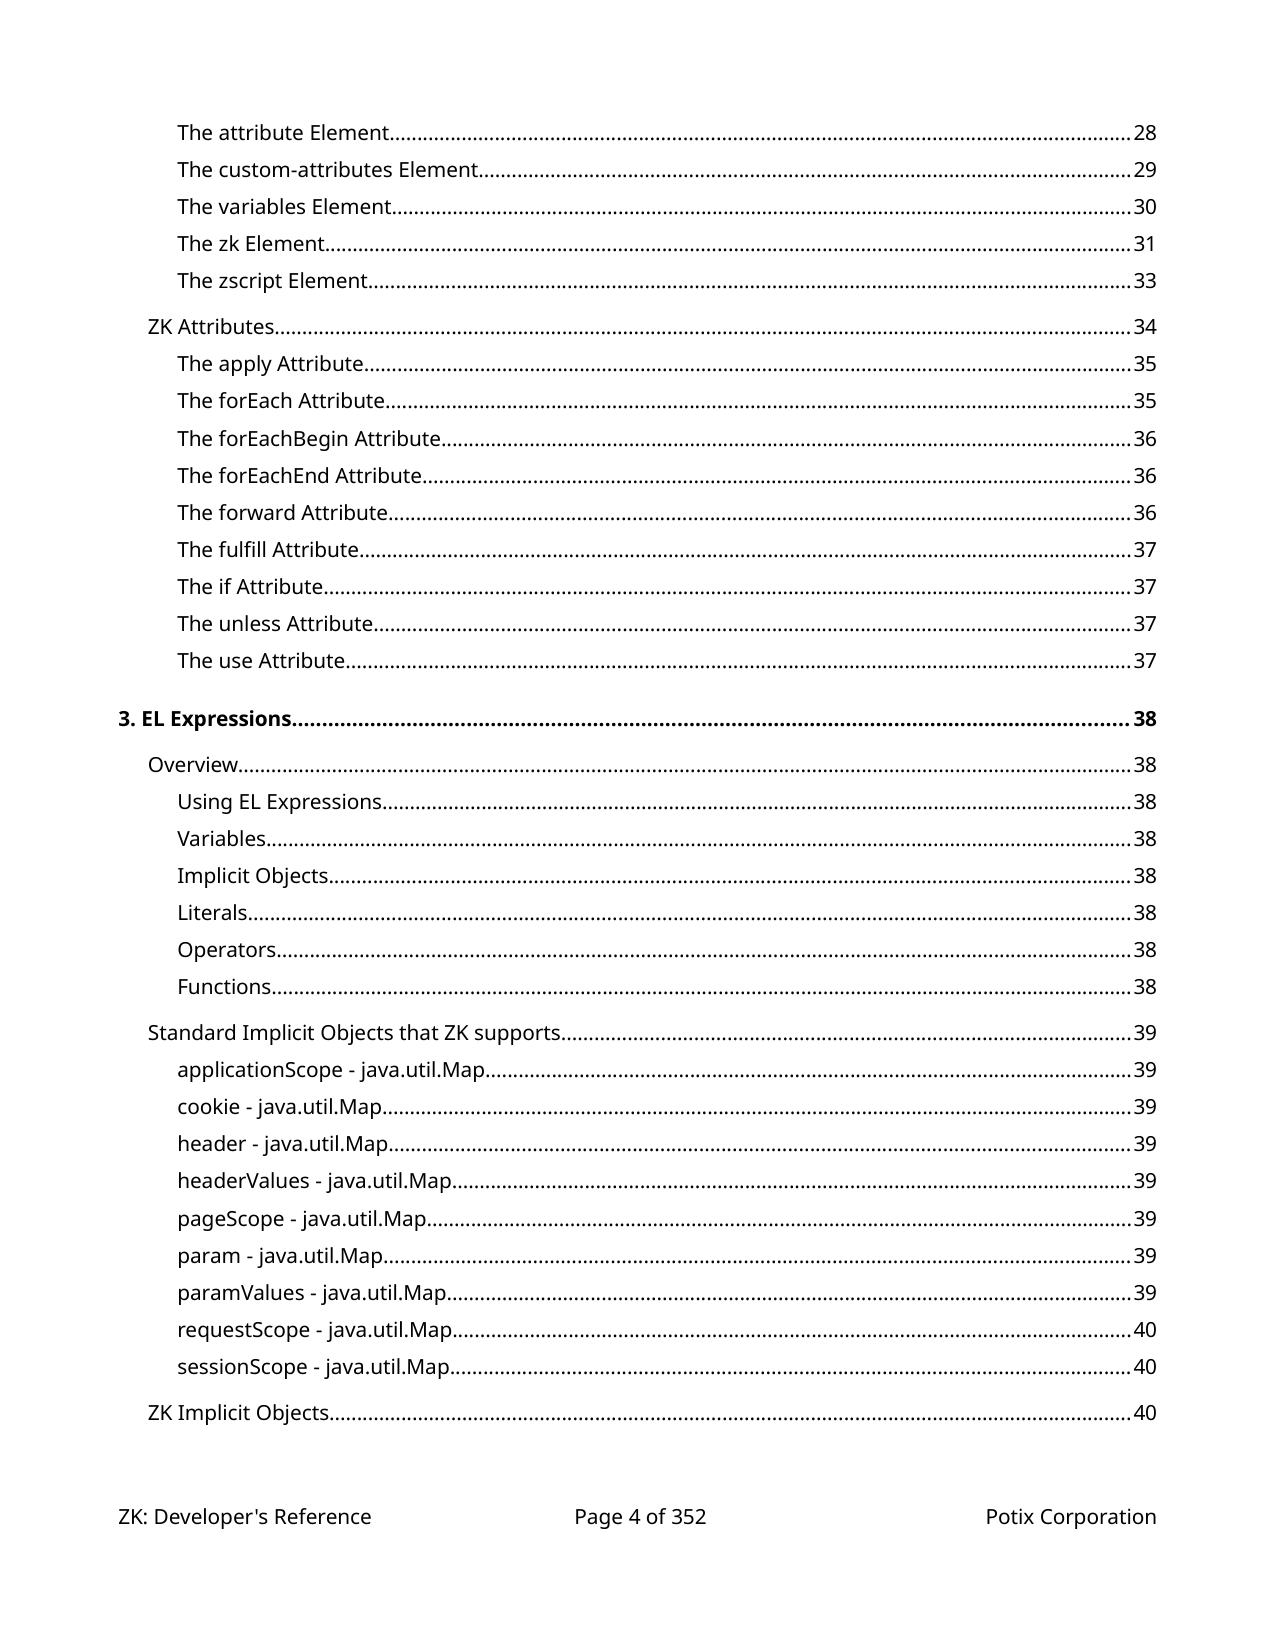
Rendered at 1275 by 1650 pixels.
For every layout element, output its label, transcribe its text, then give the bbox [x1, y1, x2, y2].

text The forEachBegin Attribute 36 [177, 424, 1157, 452]
text The apply Attribute 35 [177, 349, 1157, 378]
text Using EL Expressions 38 [177, 787, 1157, 815]
text The custom-attributes Element 29 [177, 155, 1157, 183]
text 3. EL Expressions 38 [118, 704, 1157, 732]
text headerValues - java.util.Map 39 [177, 1167, 1157, 1195]
text cookie - java.util.Map 39 [177, 1092, 1157, 1121]
text The forEachEnd Attribute 36 [177, 461, 1157, 489]
text pageScope - java.util.Map 39 [177, 1204, 1157, 1232]
text Variables 38 [177, 824, 1157, 852]
text ZK Implicit Objects 40 [148, 1398, 1157, 1426]
text The zscript Element 33 [177, 266, 1157, 295]
text The zk Element 31 [177, 229, 1157, 258]
text Operators 38 [177, 935, 1157, 963]
text The attribute Element 28 [177, 118, 1157, 146]
text The if Attribute 37 [177, 572, 1157, 600]
text Functions 38 [177, 972, 1157, 1001]
text requestScope - java.util.Map 40 [177, 1315, 1157, 1343]
text header - java.util.Map 39 [177, 1129, 1157, 1158]
text param - java.util.Map 39 [177, 1241, 1157, 1269]
text sessionScope - java.util.Map 40 [177, 1352, 1157, 1380]
text paramValues - java.util.Map 39 [177, 1278, 1157, 1306]
text Literals 38 [177, 898, 1157, 926]
text Overview 38 [148, 750, 1157, 778]
text The forEach Attribute 35 [177, 387, 1157, 415]
text The forward Attribute 36 [177, 498, 1157, 526]
text Standard Implicit Objects that ZK supports 39 [148, 1018, 1157, 1046]
text ZK Attributes 34 [148, 312, 1157, 341]
text applicationScope - java.util.Map 39 [177, 1055, 1157, 1083]
text The use Attribute 37 [177, 646, 1157, 674]
text The variables Element 30 [177, 192, 1157, 221]
text Implicit Objects 38 [177, 861, 1157, 889]
text The fulfill Attribute 37 [177, 535, 1157, 563]
text The unless Attribute 37 [177, 609, 1157, 637]
